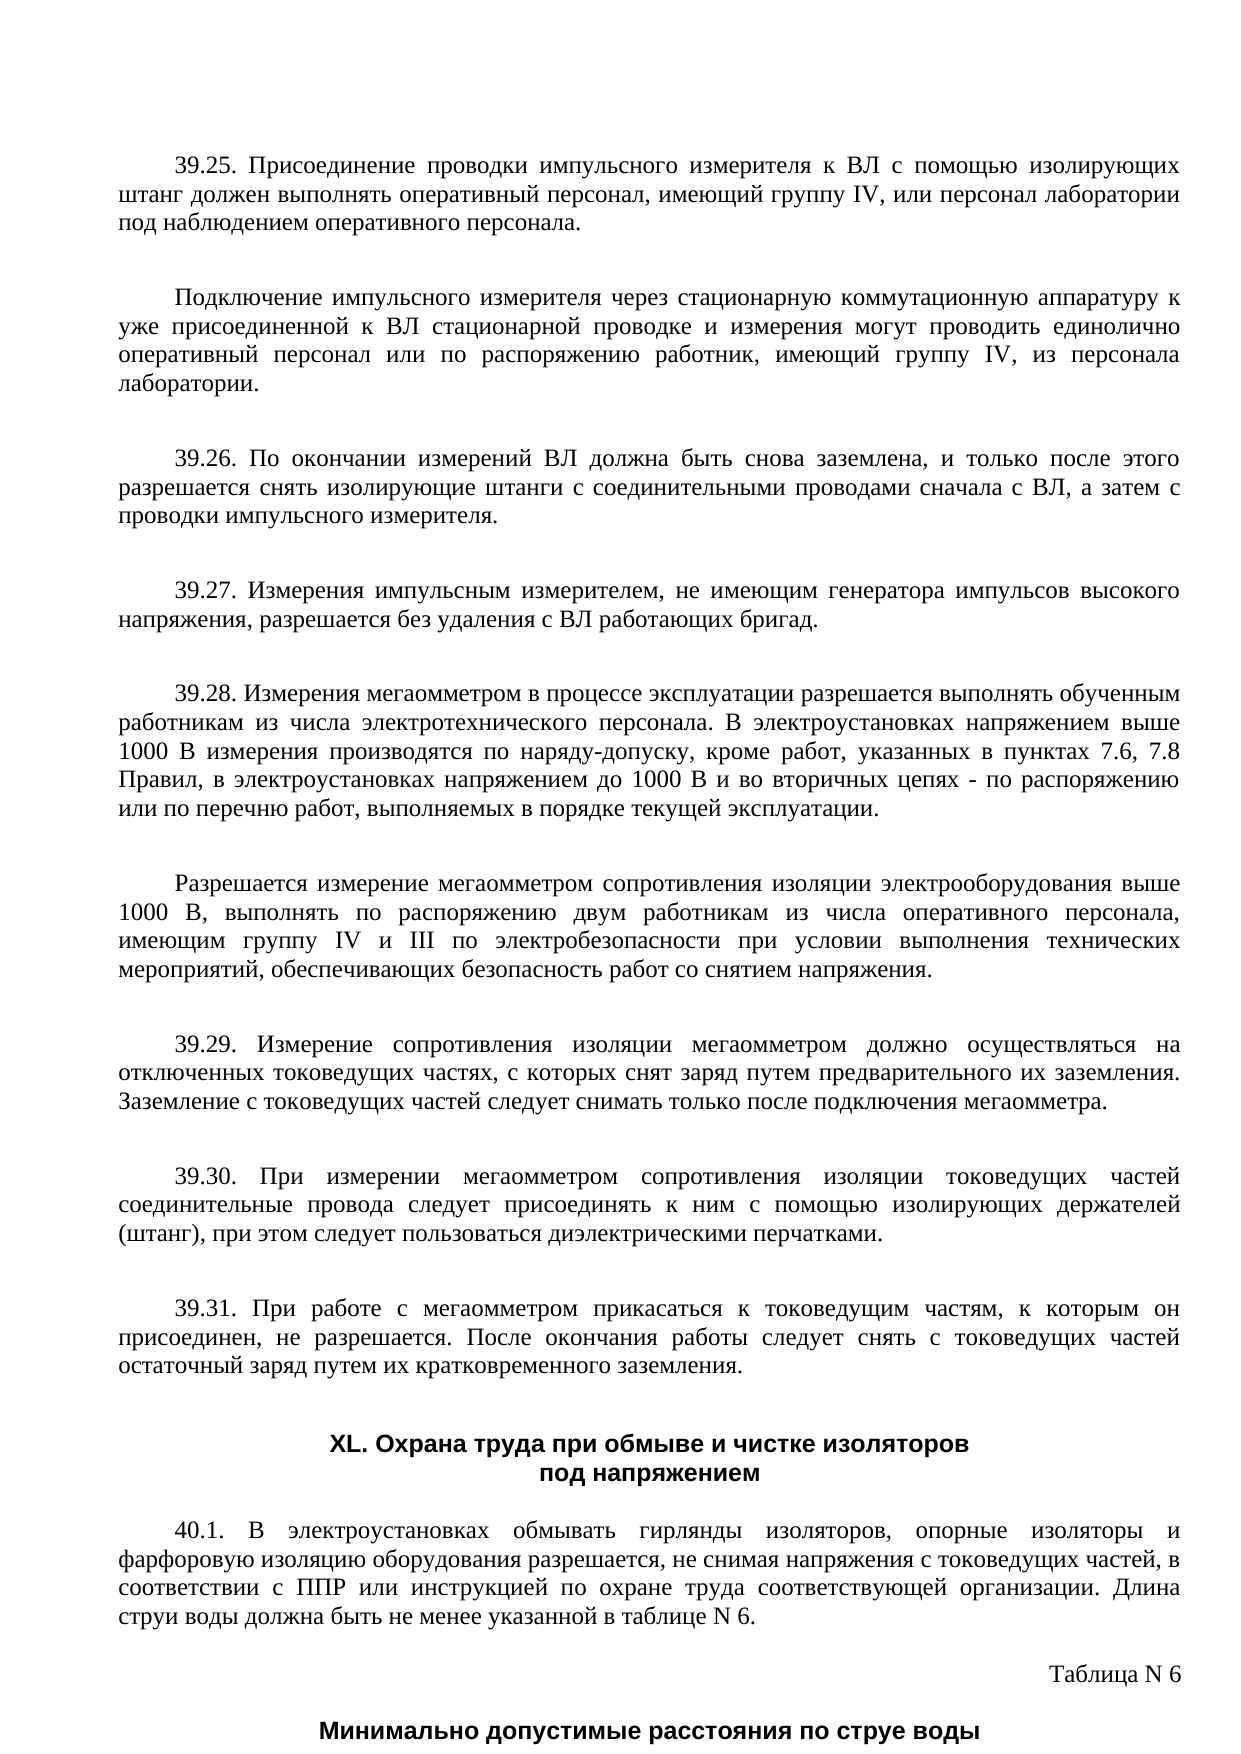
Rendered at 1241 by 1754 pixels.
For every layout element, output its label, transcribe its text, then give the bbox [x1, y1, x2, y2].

text 39.28. Измерения мегаомметром в процессе эксплуатации разрешается выполнять обученным работникам из числа электротехнического персонала. В электроустановках напряжением выше 1000 В измерения производятся по наряду-допуску, кроме работ, указанных в пунктах 7.6, 7.8 Правил, в электроустановках напряжением до 1000 В и во вторичных цепях - по распоряжению или по перечню работ, выполняемых в порядке текущей эксплуатации. [118, 678, 1181, 822]
text 39.27. Измерения импульсным измерителем, не имеющим генератора импульсов высокого напряжения, разрешается без удаления с ВЛ работающих бригад. [118, 575, 1181, 632]
title Минимально допустимые расстояния по струе воды [118, 1716, 1181, 1745]
text 39.25. Присоединение проводки импульсного измерителя к ВЛ с помощью изолирующих штанг должен выполнять оперативный персонал, имеющий группу IV, или персонал лаборатории под наблюдением оперативного персонала. [118, 150, 1181, 236]
text 40.1. В электроустановках обмывать гирлянды изоляторов, опорные изоляторы и фарфоровую изоляцию оборудования разрешается, не снимая напряжения с токоведущих частей, в соответствии с ППР или инструкцией по охране труда соответствующей организации. Длина струи воды должна быть не менее указанной в таблице N 6. [118, 1515, 1181, 1630]
text Подключение импульсного измерителя через стационарную коммутационную аппаратуру к уже присоединенной к ВЛ стационарной проводке и измерения могут проводить единолично оперативный персонал или по распоряжению работник, имеющий группу IV, из персонала лаборатории. [118, 282, 1181, 397]
title под напряжением [118, 1457, 1181, 1486]
text 39.26. По окончании измерений ВЛ должна быть снова заземлена, и только после этого разрешается снять изолирующие штанги с соединительными проводами сначала с ВЛ, а затем с проводки импульсного измерителя. [118, 443, 1181, 529]
text 39.31. При работе с мегаомметром прикасаться к токоведущим частям, к которым он присоединен, не разрешается. После окончания работы следует снять с токоведущих частей остаточный заряд путем их кратковременного заземления. [118, 1293, 1181, 1379]
text 39.29. Измерение сопротивления изоляции мегаомметром должно осуществляться на отключенных токоведущих частях, с которых снят заряд путем предварительного их заземления. Заземление с токоведущих частей следует снимать только после подключения мегаомметра. [118, 1029, 1181, 1115]
text Разрешается измерение мегаомметром сопротивления изоляции электрооборудования выше 1000 В, выполнять по распоряжению двум работникам из числа оперативного персонала, имеющим группу IV и III по электробезопасности при условии выполнения технических мероприятий, обеспечивающих безопасность работ со снятием напряжения. [118, 868, 1181, 983]
title XL. Охрана труда при обмыве и чистке изоляторов [118, 1429, 1181, 1457]
text Таблица N 6 [118, 1659, 1181, 1687]
text 39.30. При измерении мегаомметром сопротивления изоляции токоведущих частей соединительные провода следует присоединять к ним с помощью изолирующих держателей (штанг), при этом следует пользоваться диэлектрическими перчатками. [118, 1161, 1181, 1247]
